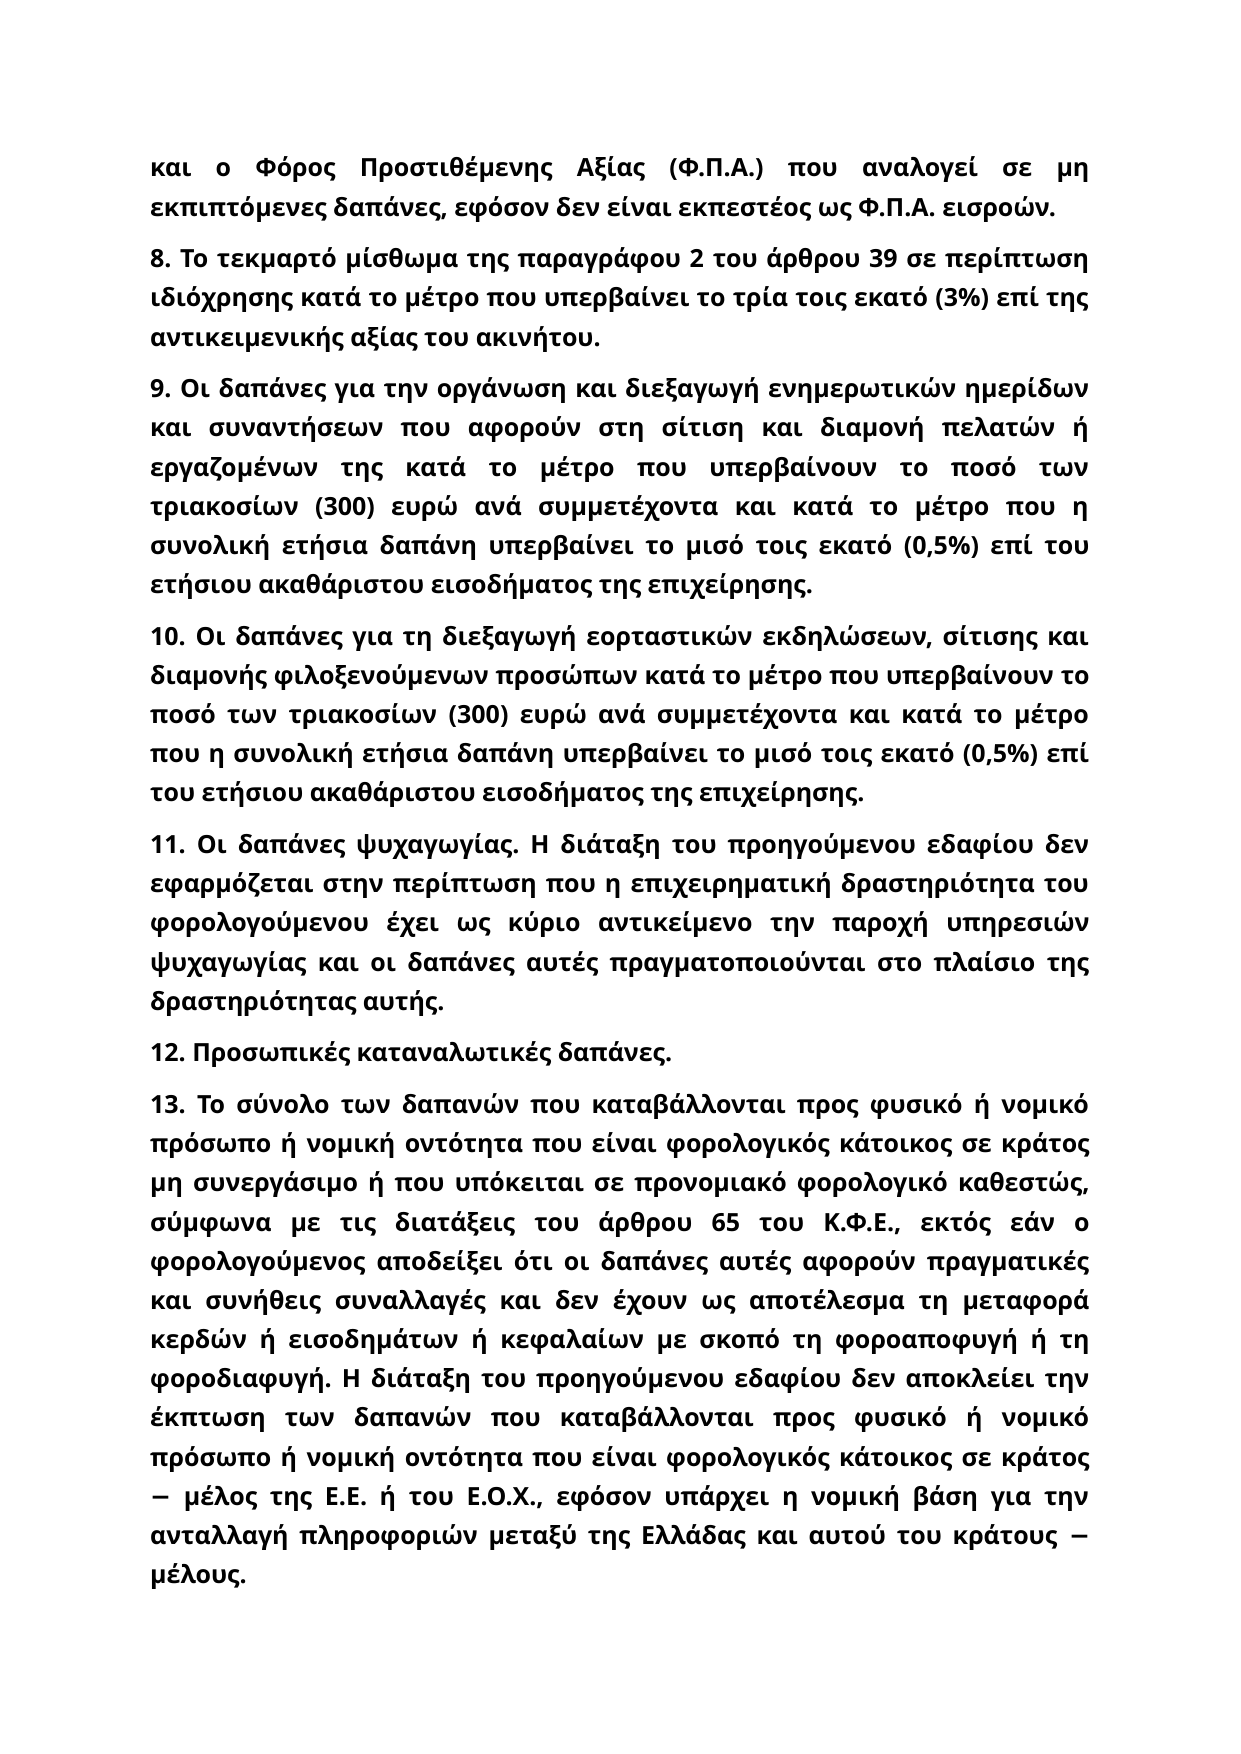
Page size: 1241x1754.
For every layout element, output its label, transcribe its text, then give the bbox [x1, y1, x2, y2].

text 11. Οι δαπάνες ψυχαγωγίας. Η διάταξη του προηγούμενου εδαφίου δεν εφαρμόζεται στην περίπτωση που η επιχειρηματική δραστηριότητα του φορολογούμενου έχει ως κύριο αντικείμενο την παροχή υπηρεσιών ψυχαγωγίας και οι δαπάνες αυτές πραγματοποιούνται στο πλαίσιο της δραστηριότητας αυτής. [150, 827, 1090, 1017]
text 10. Οι δαπάνες για τη διεξαγωγή εορταστικών εκδηλώσεων, σίτισης και διαμονής φιλοξενούμενων προσώπων κατά το μέτρο που υπερβαίνουν το ποσό των τριακοσίων (300) ευρώ ανά συμμετέχοντα και κατά το μέτρο που η συνολική ετήσια δαπάνη υπερβαίνει το μισό τοις εκατό (0,5%) επί του ετήσιου ακαθάριστου εισοδήματος της επιχείρησης. [150, 618, 1090, 809]
text 9. Οι δαπάνες για την οργάνωση και διεξαγωγή ενημερωτικών ημερίδων και συναντήσεων που αφορούν στη σίτιση και διαμονή πελατών ή εργαζομένων της κατά το μέτρο που υπερβαίνουν το ποσό των τριακοσίων (300) ευρώ ανά συμμετέχοντα και κατά το μέτρο που η συνολική ετήσια δαπάνη υπερβαίνει το μισό τοις εκατό (0,5%) επί του ετήσιου ακαθάριστου εισοδήματος της επιχείρησης. [150, 371, 1090, 601]
text 8. Το τεκμαρτό μίσθωμα της παραγράφου 2 του άρθρου 39 σε περίπτωση ιδιόχρησης κατά το μέτρο που υπερβαίνει το τρία τοις εκατό (3%) επί της αντικειμενικής αξίας του ακινήτου. [150, 241, 1090, 353]
text 12. Προσωπικές καταναλωτικές δαπάνες. [150, 1035, 1090, 1069]
text και ο Φόρος Προστιθέμενης Αξίας (Φ.Π.Α.) που αναλογεί σε μη εκπιπτόμενες δαπάνες, εφόσον δεν είναι εκπεστέος ως Φ.Π.Α. εισροών. [150, 150, 1090, 223]
text 13. Το σύνολο των δαπανών που καταβάλλονται προς φυσικό ή νομικό πρόσωπο ή νομική οντότητα που είναι φορολογικός κάτοικος σε κράτος μη συνεργάσιμο ή που υπόκειται σε προνομιακό φορολογικό καθεστώς, σύμφωνα με τις διατάξεις του άρθρου 65 του Κ.Φ.Ε., εκτός εάν ο φορολογούμενος αποδείξει ότι οι δαπάνες αυτές αφορούν πραγματικές και συνήθεις συναλλαγές και δεν έχουν ως αποτέλεσμα τη μεταφορά κερδών ή εισοδημάτων ή κεφαλαίων με σκοπό τη φοροαποφυγή ή τη φοροδιαφυγή. Η διάταξη του προηγούμενου εδαφίου δεν αποκλείει την έκπτωση των δαπανών που καταβάλλονται προς φυσικό ή νομικό πρόσωπο ή νομική οντότητα που είναι φορολογικός κάτοικος σε κράτος − μέλος της Ε.Ε. ή του Ε.Ο.Χ., εφόσον υπάρχει η νομική βάση για την ανταλλαγή πληροφοριών μεταξύ της Ελλάδας και αυτού του κράτους − μέλους. [150, 1087, 1090, 1591]
